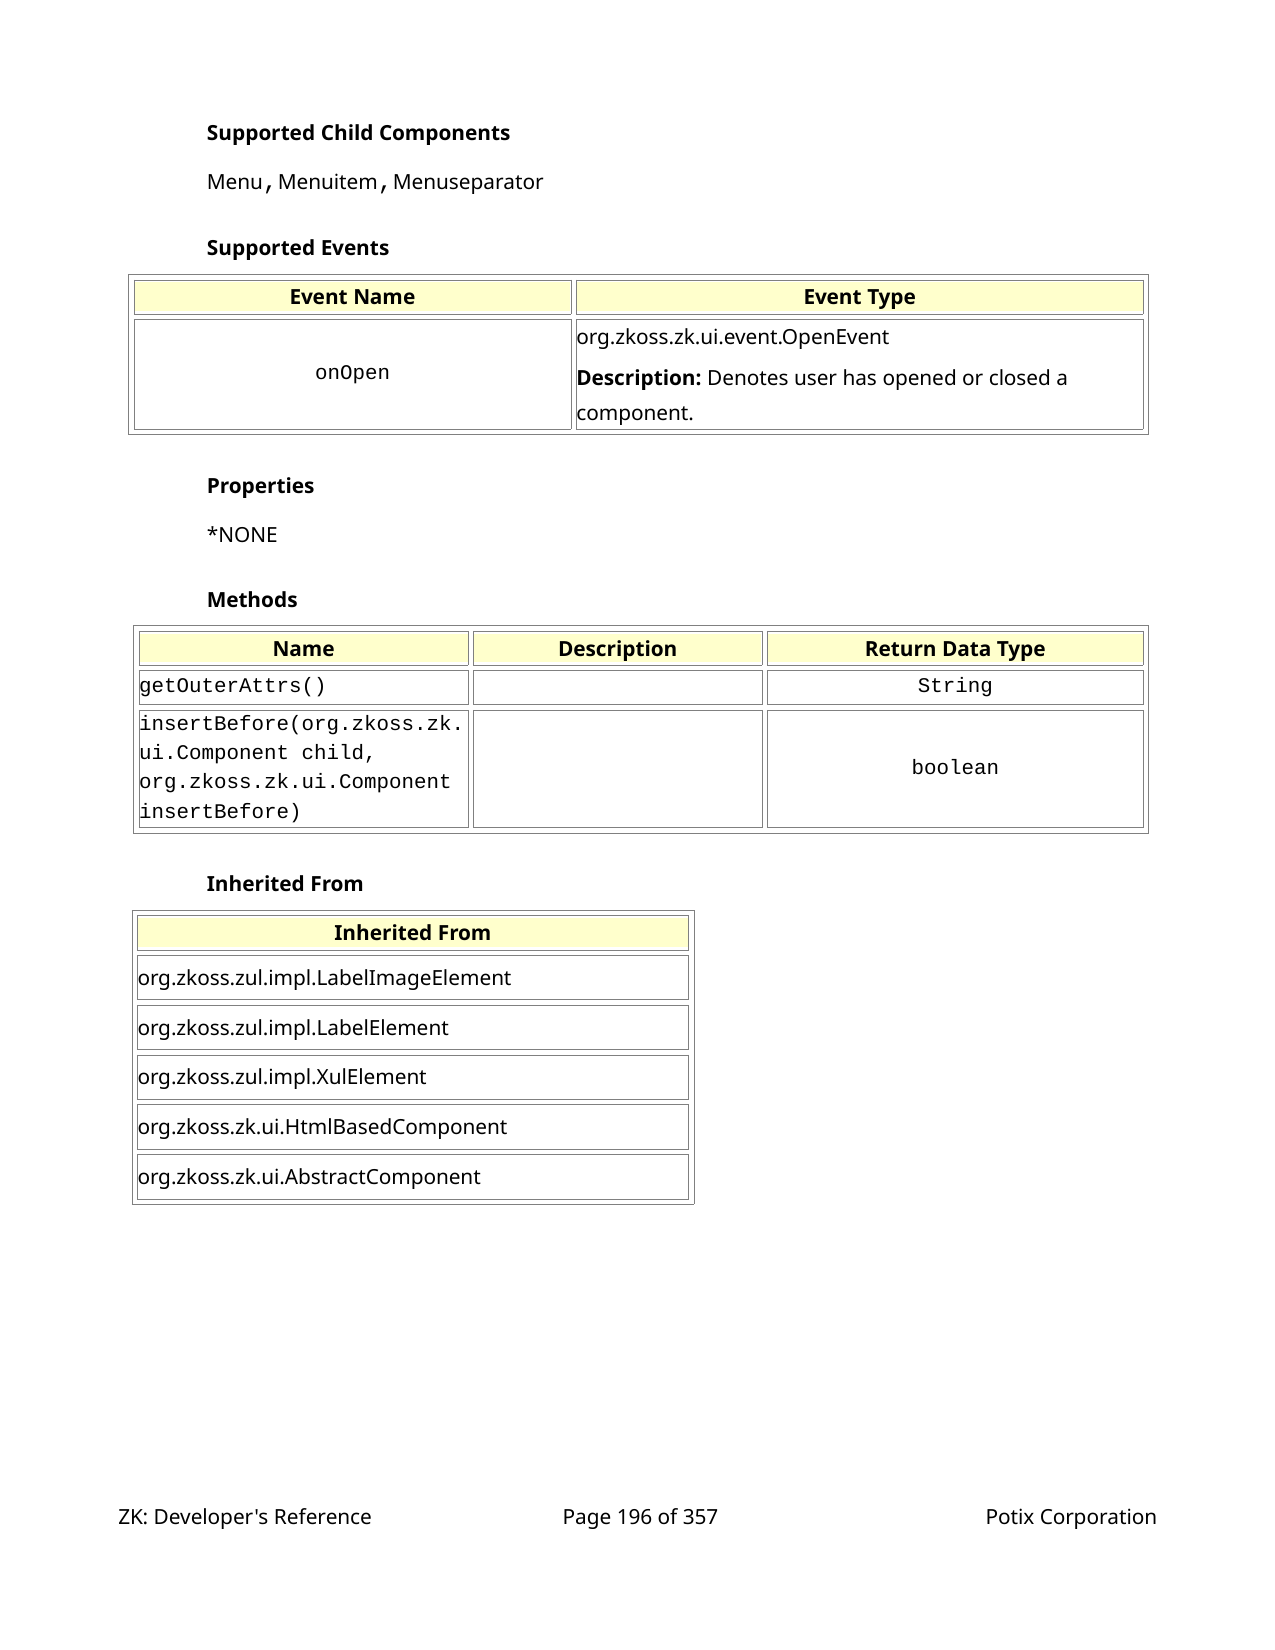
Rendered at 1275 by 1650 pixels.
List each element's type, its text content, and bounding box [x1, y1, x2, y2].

subtitle Supported Events [207, 233, 1157, 262]
table_cell String [764, 665, 1146, 704]
table_cell boolean [764, 704, 1146, 827]
table_header Return Data Type [764, 626, 1146, 665]
subtitle Methods [207, 585, 1157, 613]
table_cell [471, 704, 764, 827]
table_cell onOpen [131, 314, 573, 429]
text *NONE [207, 520, 1157, 548]
table_header Event Name [131, 275, 573, 313]
subtitle Supported Child Components [207, 118, 1157, 146]
subtitle Inherited From [207, 869, 1157, 898]
table_cell org.zkoss.zk.ui.HtmlBasedComponent [134, 1099, 691, 1149]
table_cell org.zkoss.zk.ui.AbstractComponent [134, 1149, 691, 1198]
table_cell org.zkoss.zul.impl.LabelImageElement [134, 950, 691, 999]
table_cell [474, 671, 762, 704]
table_header Name [136, 626, 471, 665]
table_header Inherited From [134, 911, 691, 949]
table_cell org.zkoss.zul.impl.LabelElement [134, 999, 691, 1049]
table_cell insertBefore(org.zkoss.zk.ui.Component child, org.zkoss.zk.ui.Component insertBefore) [136, 704, 471, 827]
table_cell org.zkoss.zk.ui.event.OpenEvent Description: Denotes user has opened or closed a component. [573, 314, 1146, 429]
table_header Event Type [573, 275, 1146, 313]
text Menu,Menuitem,Menuseparator [207, 167, 1157, 197]
table_cell [474, 711, 762, 827]
table_cell [471, 665, 764, 704]
table_cell org.zkoss.zul.impl.XulElement [134, 1049, 691, 1099]
table_cell getOuterAttrs() [136, 665, 471, 704]
table_header Description [471, 626, 764, 665]
subtitle Properties [207, 471, 1157, 499]
